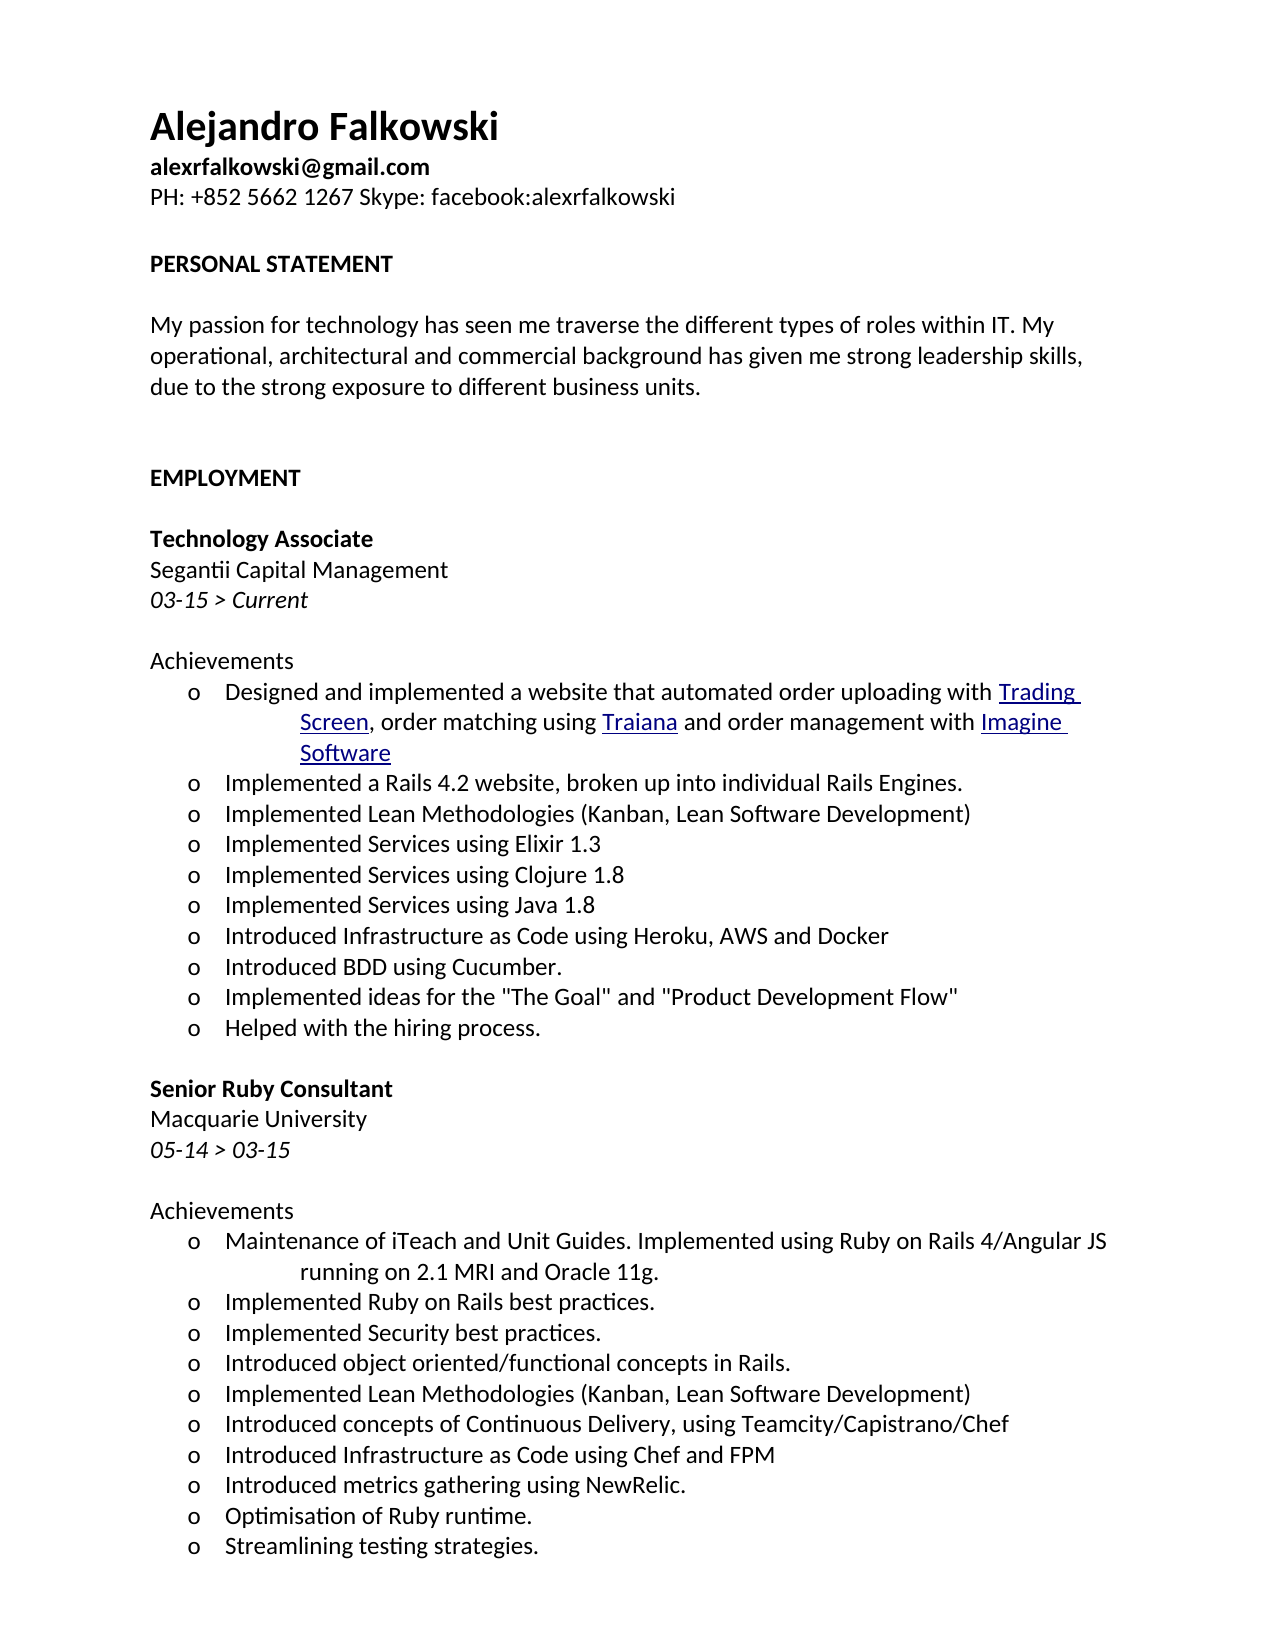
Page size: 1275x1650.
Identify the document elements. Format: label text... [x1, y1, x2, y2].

text Alejandro Falkowski alexrfalkowski@gmail.com PH: +852 5662 1267 Skype: facebook:alexrfalkowski [150, 100, 1125, 212]
list Implemented Lean Methodologies (Kanban, Lean Software Development) [187, 1378, 1125, 1408]
list Introduced concepts of Continuous Delivery, using Teamcity/Capistrano/Chef [187, 1408, 1125, 1439]
list Implemented ideas for the "The Goal"​ and "Product Development Flow" [187, 981, 1125, 1012]
list Implemented Security best practices. [187, 1317, 1125, 1347]
text 03-15 > Current [150, 584, 1125, 615]
list Helped with the hiring process. [187, 1012, 1125, 1042]
list Introduced object oriented/functional concepts in Rails. [187, 1347, 1125, 1378]
text Senior Ruby Consultant [150, 1073, 1125, 1103]
list Introduced metrics gathering using NewRelic. [187, 1469, 1125, 1500]
list Optimisation of Ruby runtime. [187, 1500, 1125, 1531]
list Maintenance of iTeach and Unit Guides. Implemented using Ruby on Rails 4/Angular JS running on 2.1 MRI and Oracle 11g. [187, 1225, 1125, 1286]
text Technology Associate [150, 523, 1125, 554]
list Streamlining testing strategies. [187, 1531, 1125, 1561]
list Implemented Services using Clojure 1.8 [187, 859, 1125, 889]
list Introduced Infrastructure as Code using Chef and FPM [187, 1439, 1125, 1469]
text Segantii Capital Management [150, 554, 1125, 584]
list Introduced Infrastructure as Code using Heroku, AWS and Docker [187, 920, 1125, 951]
list Implemented Services using Elixir 1.3 [187, 828, 1125, 859]
list Implemented Ruby on Rails best practices. [187, 1286, 1125, 1317]
text 05-14 > 03-15 [150, 1134, 1125, 1164]
text My passion for technology has seen me traverse the different types of roles within IT. My operational, architectural and commercial background has given me strong leadership skills, due to the strong exposure to different business units. [150, 310, 1125, 401]
list Implemented Services using Java 1.8 [187, 889, 1125, 920]
list Implemented a Rails 4.2 website, broken up into individual Rails Engines. [187, 767, 1125, 798]
text Macquarie University [150, 1103, 1125, 1134]
text EMPLOYMENT [150, 462, 1125, 493]
text Achievements [150, 1195, 1125, 1225]
list Introduced BDD using Cucumber. [187, 951, 1125, 981]
list Designed and implemented a website that automated order uploading with Trading Screen, order matching using Traiana and order management with Imagine Software [187, 676, 1125, 767]
text Achievements [150, 645, 1125, 676]
list Implemented Lean Methodologies (Kanban, Lean Software Development) [187, 798, 1125, 828]
text PERSONAL STATEMENT [150, 249, 1125, 279]
